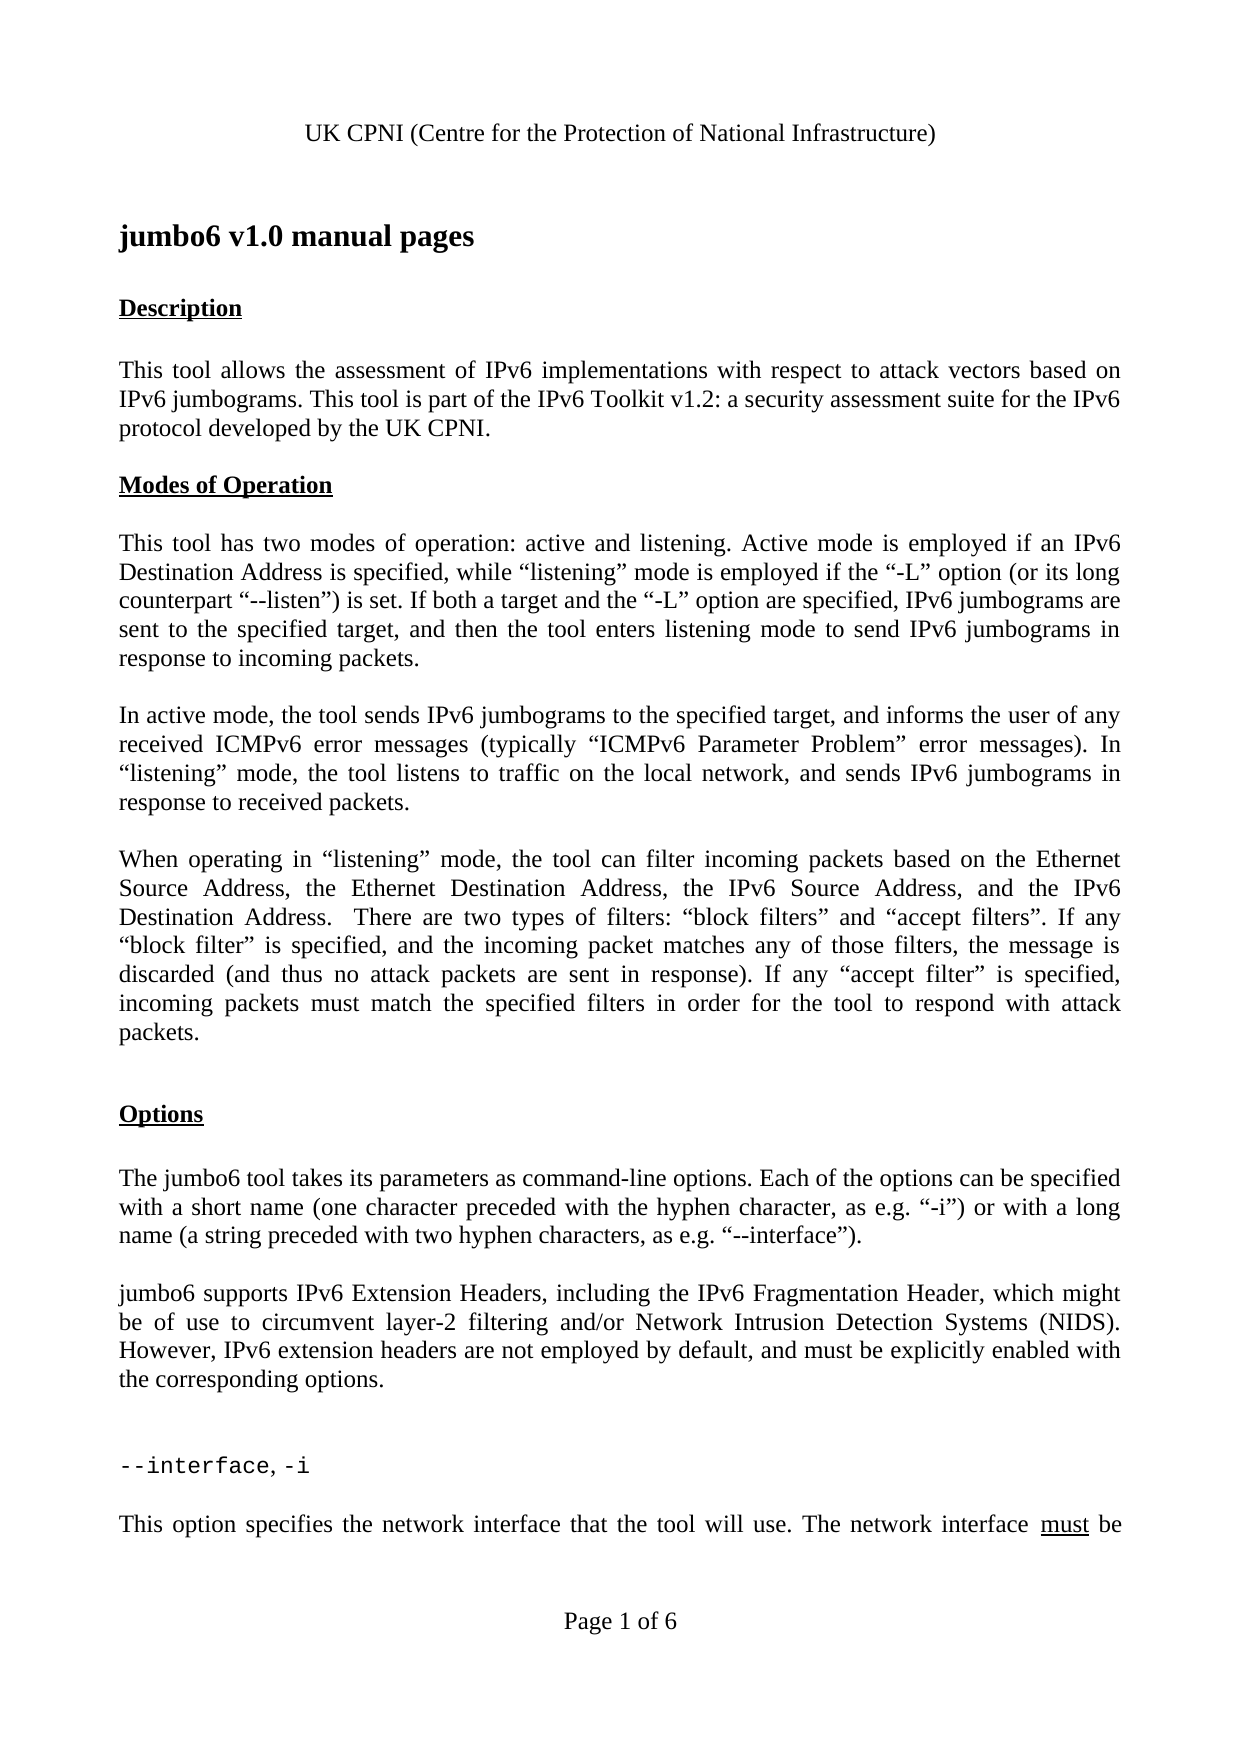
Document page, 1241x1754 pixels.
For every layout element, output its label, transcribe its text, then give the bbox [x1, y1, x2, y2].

text Description [118, 293, 1122, 322]
text When operating in “listening” mode, the tool can filter incoming packets based on the Ethernet Source Address, the Ethernet Destination Address, the IPv6 Source Address, and the IPv6 Destination Address. There are two types of filters: “block filters” and “accept filters”. If any “block filter” is specified, and the incoming packet matches any of those filters, the message is discarded (and thus no attack packets are sent in response). If any “accept filter” is specified, incoming packets must match the specified filters in order for the tool to respond with attack packets. [118, 844, 1122, 1045]
text In active mode, the tool sends IPv6 jumbograms to the specified target, and informs the user of any received ICMPv6 error messages (typically “ICMPv6 Parameter Problem” error messages). In “listening” mode, the tool listens to traffic on the local network, and sends IPv6 jumbograms in response to received packets. [118, 700, 1122, 815]
text This tool has two modes of operation: active and listening. Active mode is employed if an IPv6 Destination Address is specified, while “listening” mode is employed if the “-L” option (or its long counterpart “--listen”) is set. If both a target and the “-L” option are specified, IPv6 jumbograms are sent to the specified target, and then the tool enters listening mode to send IPv6 jumbograms in response to incoming packets. [118, 528, 1122, 672]
text The jumbo6 tool takes its parameters as command-line options. Each of the options can be specified with a short name (one character preceded with the hyphen character, as e.g. “-i”) or with a long name (a string preceded with two hyphen characters, as e.g. “--interface”). [118, 1163, 1122, 1249]
text This tool allows the assessment of IPv6 implementations with respect to attack vectors based on IPv6 jumbograms. This tool is part of the IPv6 Toolkit v1.2: a security assessment suite for the IPv6 protocol developed by the UK CPNI. [118, 355, 1122, 442]
text jumbo6 supports IPv6 Extension Headers, including the IPv6 Fragmentation Header, which might be of use to circumvent layer-2 filtering and/or Network Intrusion Detection Systems (NIDS). However, IPv6 extension headers are not employed by default, and must be explicitly enabled with the corresponding options. [118, 1278, 1122, 1393]
text --interface, -i [118, 1450, 1122, 1481]
text Modes of Operation [118, 470, 1122, 499]
text This option specifies the network interface that the tool will use. The network interface must be [118, 1509, 1122, 1538]
subtitle jumbo6 v1.0 manual pages [118, 217, 1122, 253]
subtitle Options [118, 1099, 1122, 1128]
